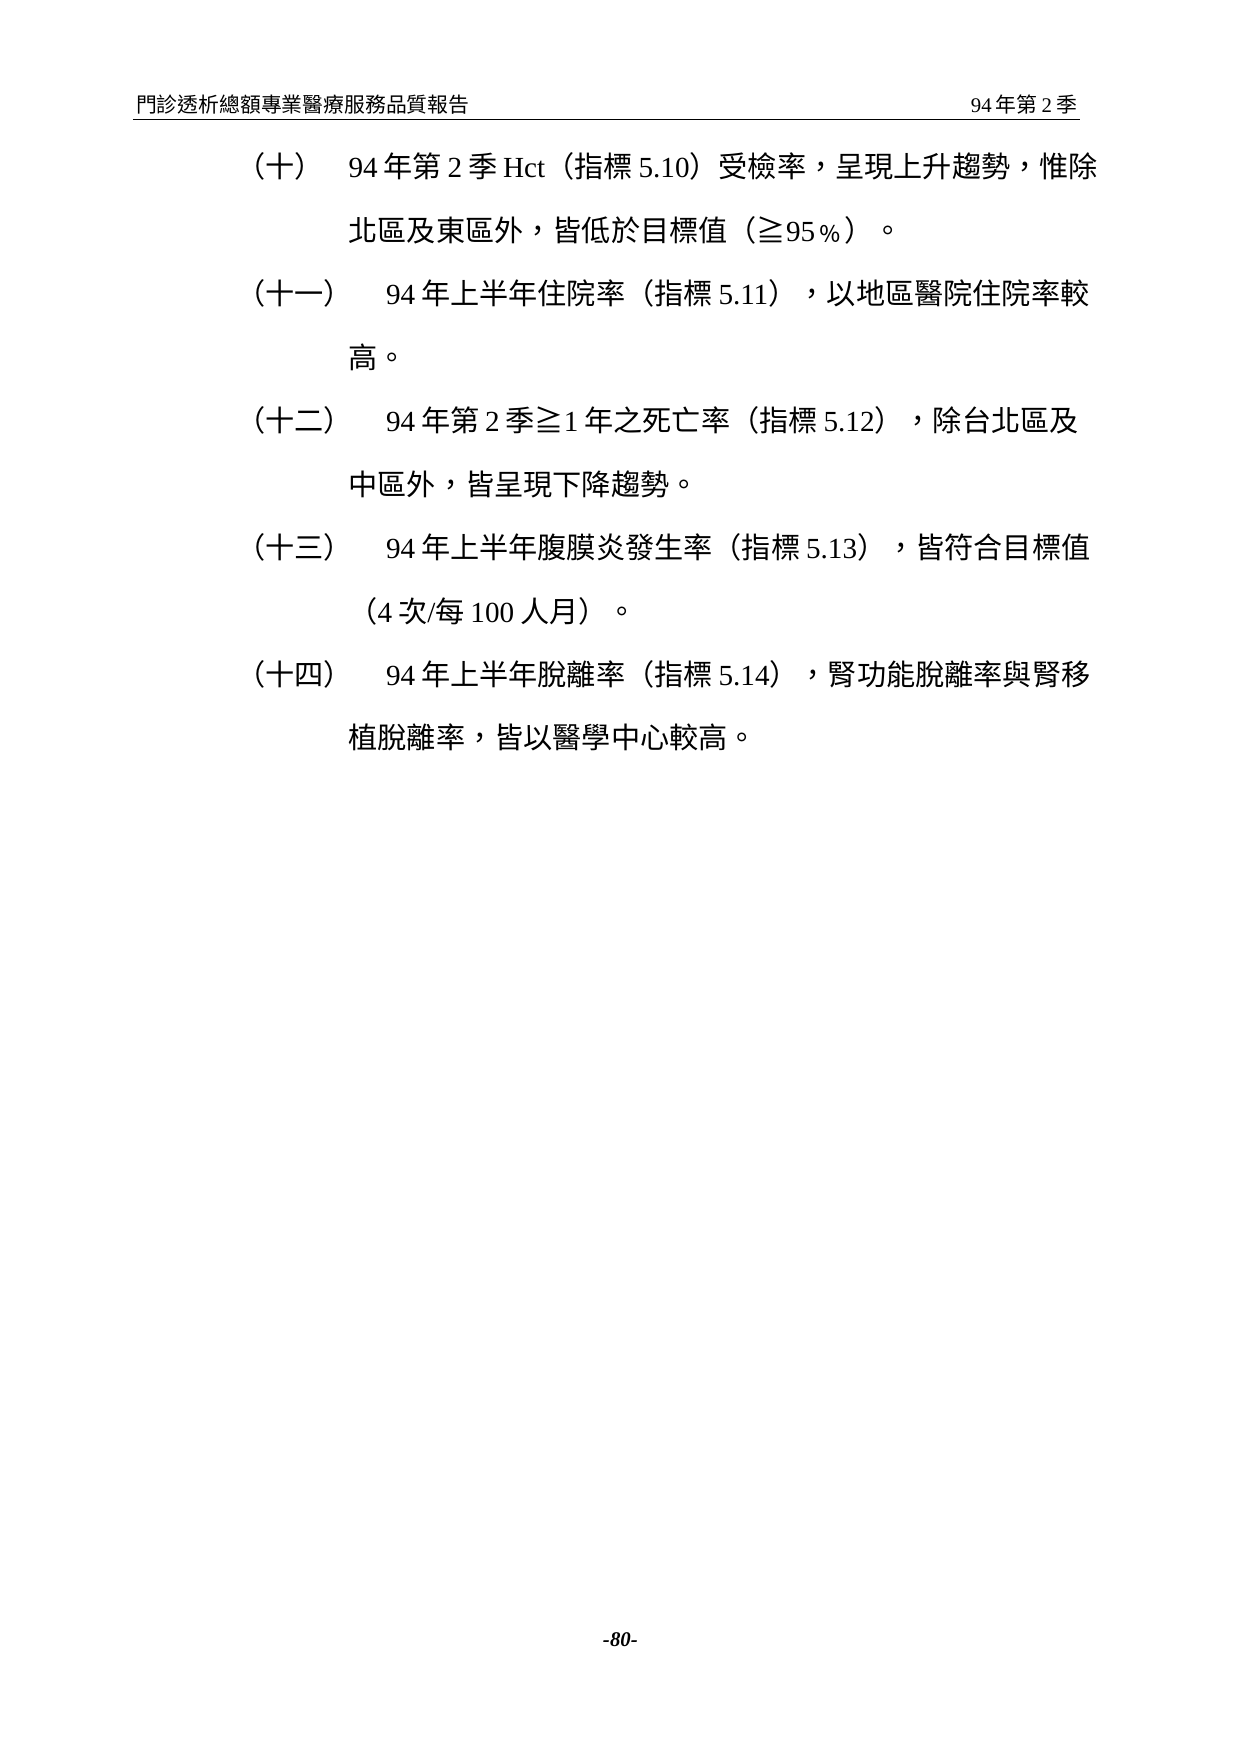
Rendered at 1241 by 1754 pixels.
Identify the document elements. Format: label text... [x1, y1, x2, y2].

list 94年上半年腹膜炎發生率（指標5.13），皆符合目標值（4次/每100人月）。 [236, 525, 1104, 630]
list 94年第2季Hct（指標5.10）受檢率，呈現上升趨勢，惟除北區及東區外，皆低於目標值（≧95﹪）。 [236, 144, 1104, 250]
list 94年上半年住院率（指標5.11），以地區醫院住院率較高。 [236, 271, 1104, 377]
list 94年上半年脫離率（指標5.14），腎功能脫離率與腎移植脫離率，皆以醫學中心較高。 [236, 652, 1104, 757]
list 94年第2季≧1年之死亡率（指標5.12），除台北區及中區外，皆呈現下降趨勢。 [236, 398, 1104, 503]
